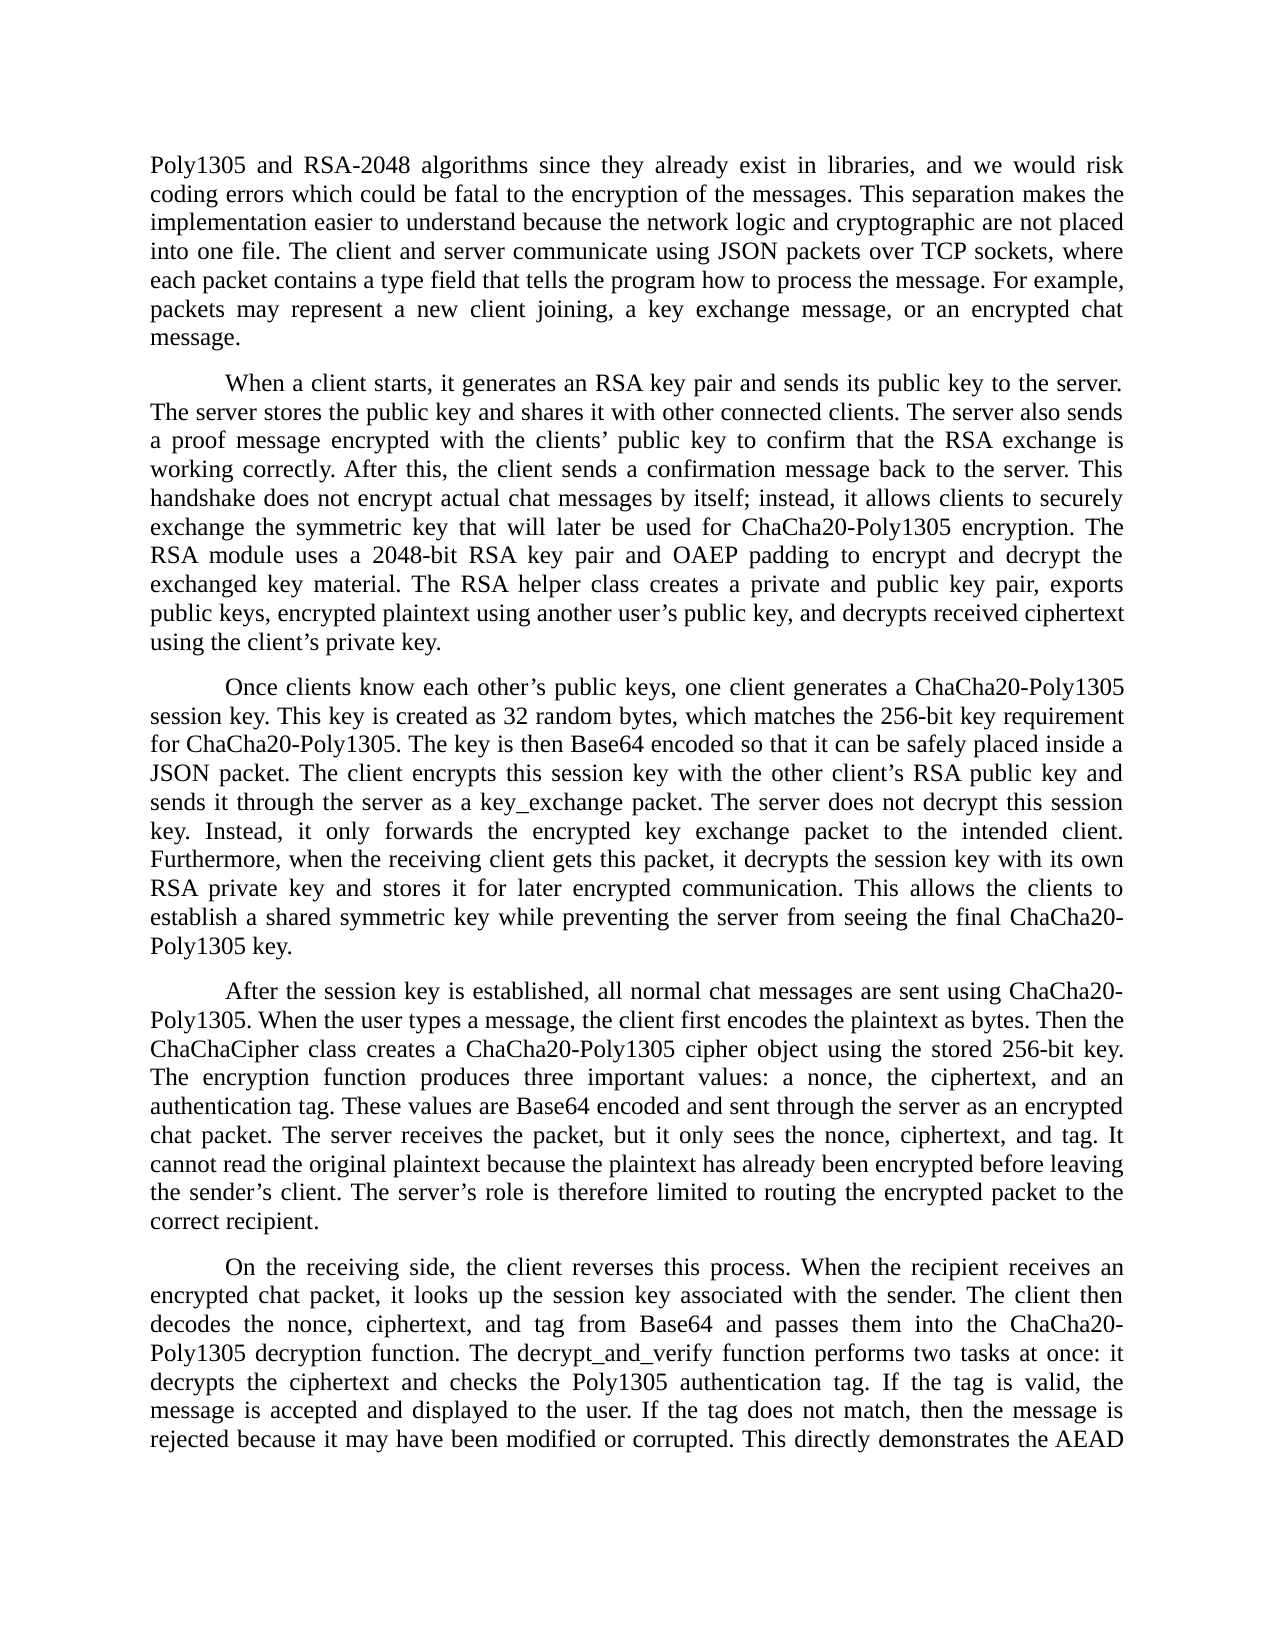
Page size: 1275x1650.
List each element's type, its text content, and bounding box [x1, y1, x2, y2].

text When a client starts, it generates an RSA key pair and sends its public key to the server. The server stores the public key and shares it with other connected clients. The server also sends a proof message encrypted with the clients’ public key to confirm that the RSA exchange is working correctly. After this, the client sends a confirmation message back to the server. This handshake does not encrypt actual chat messages by itself; instead, it allows clients to securely exchange the symmetric key that will later be used for ChaCha20-Poly1305 encryption. The RSA module uses a 2048-bit RSA key pair and OAEP padding to encrypt and decrypt the exchanged key material. The RSA helper class creates a private and public key pair, exports public keys, encrypted plaintext using another user’s public key, and decrypts received ciphertext using the client’s private key. [150, 368, 1125, 655]
text After the session key is established, all normal chat messages are sent using ChaCha20-Poly1305. When the user types a message, the client first encodes the plaintext as bytes. Then the ChaChaCipher class creates a ChaCha20-Poly1305 cipher object using the stored 256-bit key. The encryption function produces three important values: a nonce, the ciphertext, and an authentication tag. These values are Base64 encoded and sent through the server as an encrypted chat packet. The server receives the packet, but it only sees the nonce, ciphertext, and tag. It cannot read the original plaintext because the plaintext has already been encrypted before leaving the sender’s client. The server’s role is therefore limited to routing the encrypted packet to the correct recipient. [150, 976, 1125, 1235]
text Once clients know each other’s public keys, one client generates a ChaCha20-Poly1305 session key. This key is created as 32 random bytes, which matches the 256-bit key requirement for ChaCha20-Poly1305. The key is then Base64 encoded so that it can be safely placed inside a JSON packet. The client encrypts this session key with the other client’s RSA public key and sends it through the server as a key_exchange packet. The server does not decrypt this session key. Instead, it only forwards the encrypted key exchange packet to the intended client. Furthermore, when the receiving client gets this packet, it decrypts the session key with its own RSA private key and stores it for later encrypted communication. This allows the clients to establish a shared symmetric key while preventing the server from seeing the final ChaCha20-Poly1305 key. [150, 672, 1125, 959]
text On the receiving side, the client reverses this process. When the recipient receives an encrypted chat packet, it looks up the session key associated with the sender. The client then decodes the nonce, ciphertext, and tag from Base64 and passes them into the ChaCha20-Poly1305 decryption function. The decrypt_and_verify function performs two tasks at once: it decrypts the ciphertext and checks the Poly1305 authentication tag. If the tag is valid, the message is accepted and displayed to the user. If the tag does not match, then the message is rejected because it may have been modified or corrupted. This directly demonstrates the AEAD [150, 1252, 1125, 1453]
text Poly1305 and RSA-2048 algorithms since they already exist in libraries, and we would risk coding errors which could be fatal to the encryption of the messages. This separation makes the implementation easier to understand because the network logic and cryptographic are not placed into one file. The client and server communicate using JSON packets over TCP sockets, where each packet contains a type field that tells the program how to process the message. For example, packets may represent a new client joining, a key exchange message, or an encrypted chat message. [150, 150, 1125, 351]
